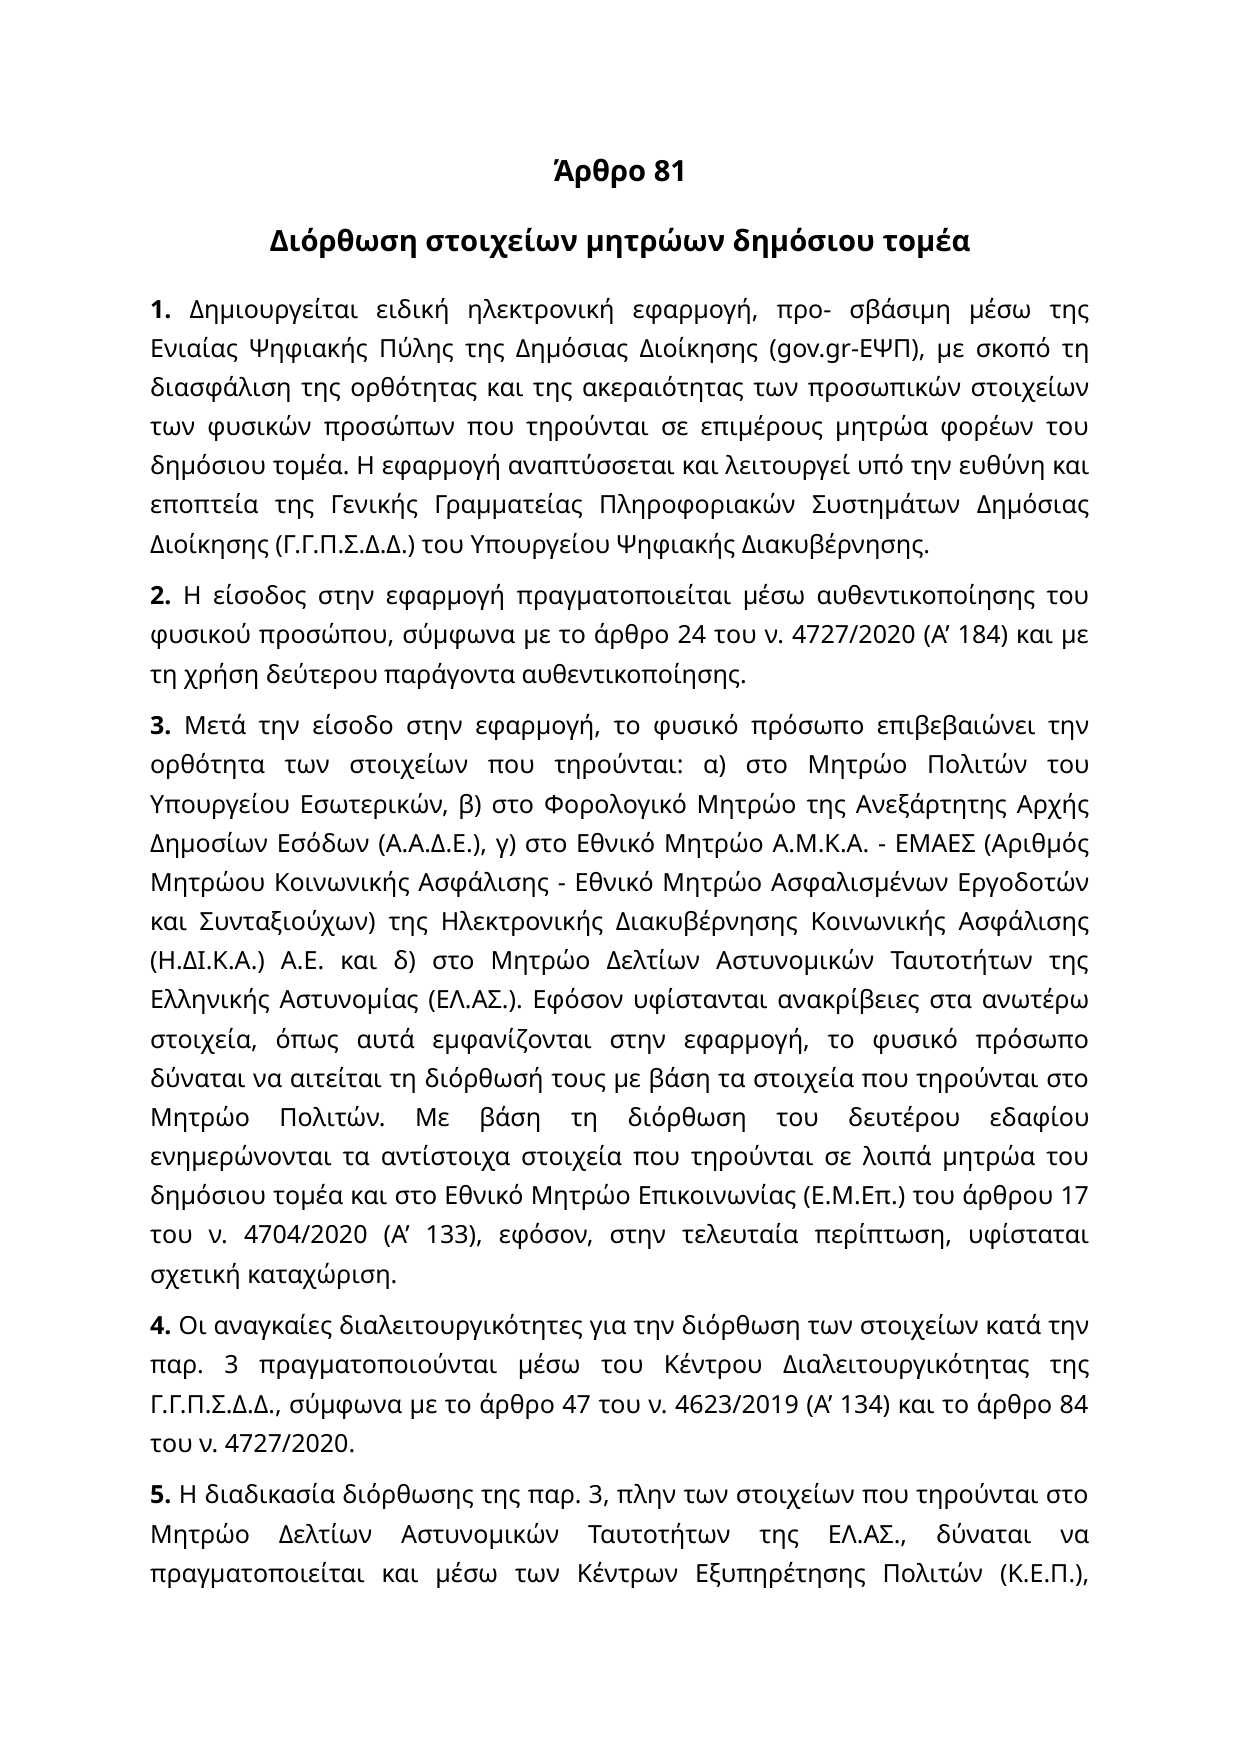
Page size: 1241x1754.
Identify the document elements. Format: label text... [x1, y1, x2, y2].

text 5. Η διαδικασία διόρθωσης της παρ. 3, πλην των στοιχείων που τηρούνται στο Μητρώο Δελτίων Αστυνομικών Ταυτοτήτων της ΕΛ.ΑΣ., δύναται να πραγματοποιείται και μέσω των Κέντρων Εξυπηρέτησης Πολιτών (Κ.Ε.Π.), [150, 1477, 1090, 1589]
text 3. Μετά την είσοδο στην εφαρμογή, το φυσικό πρόσωπο επιβεβαιώνει την ορθότητα των στοιχείων που τηρούνται: α) στο Μητρώο Πολιτών του Υπουργείου Εσωτερικών, β) στο Φορολογικό Μητρώο της Ανεξάρτητης Αρχής Δημοσίων Εσόδων (Α.Α.Δ.Ε.), γ) στο Εθνικό Μητρώο Α.Μ.Κ.Α. - ΕΜΑΕΣ (Αριθμός Μητρώου Κοινωνικής Ασφάλισης - Εθνικό Μητρώο Ασφαλισμένων Εργοδοτών και Συνταξιούχων) της Ηλεκτρονικής Διακυβέρνησης Κοινωνικής Ασφάλισης (Η.ΔΙ.Κ.Α.) Α.Ε. και δ) στο Μητρώο Δελτίων Αστυνομικών Ταυτοτήτων της Ελληνικής Αστυνομίας (ΕΛ.ΑΣ.). Εφόσον υφίστανται ανακρίβειες στα ανωτέρω στοιχεία, όπως αυτά εμφανίζονται στην εφαρμογή, το φυσικό πρόσωπο δύναται να αιτείται τη διόρθωσή τους με βάση τα στοιχεία που τηρούνται στο Μητρώο Πολιτών. Με βάση τη διόρθωση του δευτέρου εδαφίου ενημερώνονται τα αντίστοιχα στοιχεία που τηρούνται σε λοιπά μητρώα του δημόσιου τομέα και στο Εθνικό Μητρώο Επικοινωνίας (Ε.Μ.Επ.) του άρθρου 17 του ν. 4704/2020 (Α’ 133), εφόσον, στην τελευταία περίπτωση, υφίσταται σχετική καταχώριση. [150, 708, 1090, 1290]
text 4. Οι αναγκαίες διαλειτουργικότητες για την διόρθωση των στοιχείων κατά την παρ. 3 πραγματοποιούνται μέσω του Κέντρου Διαλειτουργικότητας της Γ.Γ.Π.Σ.Δ.Δ., σύμφωνα με το άρθρο 47 του ν. 4623/2019 (Α’ 134) και το άρθρο 84 του ν. 4727/2020. [150, 1308, 1090, 1459]
text 2. Η είσοδος στην εφαρμογή πραγματοποιείται μέσω αυθεντικοποίησης του φυσικού προσώπου, σύμφωνα με το άρθρο 24 του ν. 4727/2020 (Α’ 184) και με τη χρήση δεύτερου παράγοντα αυθεντικοποίησης. [150, 578, 1090, 690]
subtitle Διόρθωση στοιχείων μητρώων δημόσιου τομέα [150, 221, 1090, 260]
subtitle Άρθρο 81 [150, 150, 1090, 190]
text 1. Δημιουργείται ειδική ηλεκτρονική εφαρμογή, προ- σβάσιμη μέσω της Ενιαίας Ψηφιακής Πύλης της Δημόσιας Διοίκησης (gov.gr-ΕΨΠ), με σκοπό τη διασφάλιση της ορθότητας και της ακεραιότητας των προσωπικών στοιχείων των φυσικών προσώπων που τηρούνται σε επιμέρους μητρώα φορέων του δημόσιου τομέα. Η εφαρμογή αναπτύσσεται και λειτουργεί υπό την ευθύνη και εποπτεία της Γενικής Γραμματείας Πληροφοριακών Συστημάτων Δημόσιας Διοίκησης (Γ.Γ.Π.Σ.Δ.Δ.) του Υπουργείου Ψηφιακής Διακυβέρνησης. [150, 291, 1090, 560]
